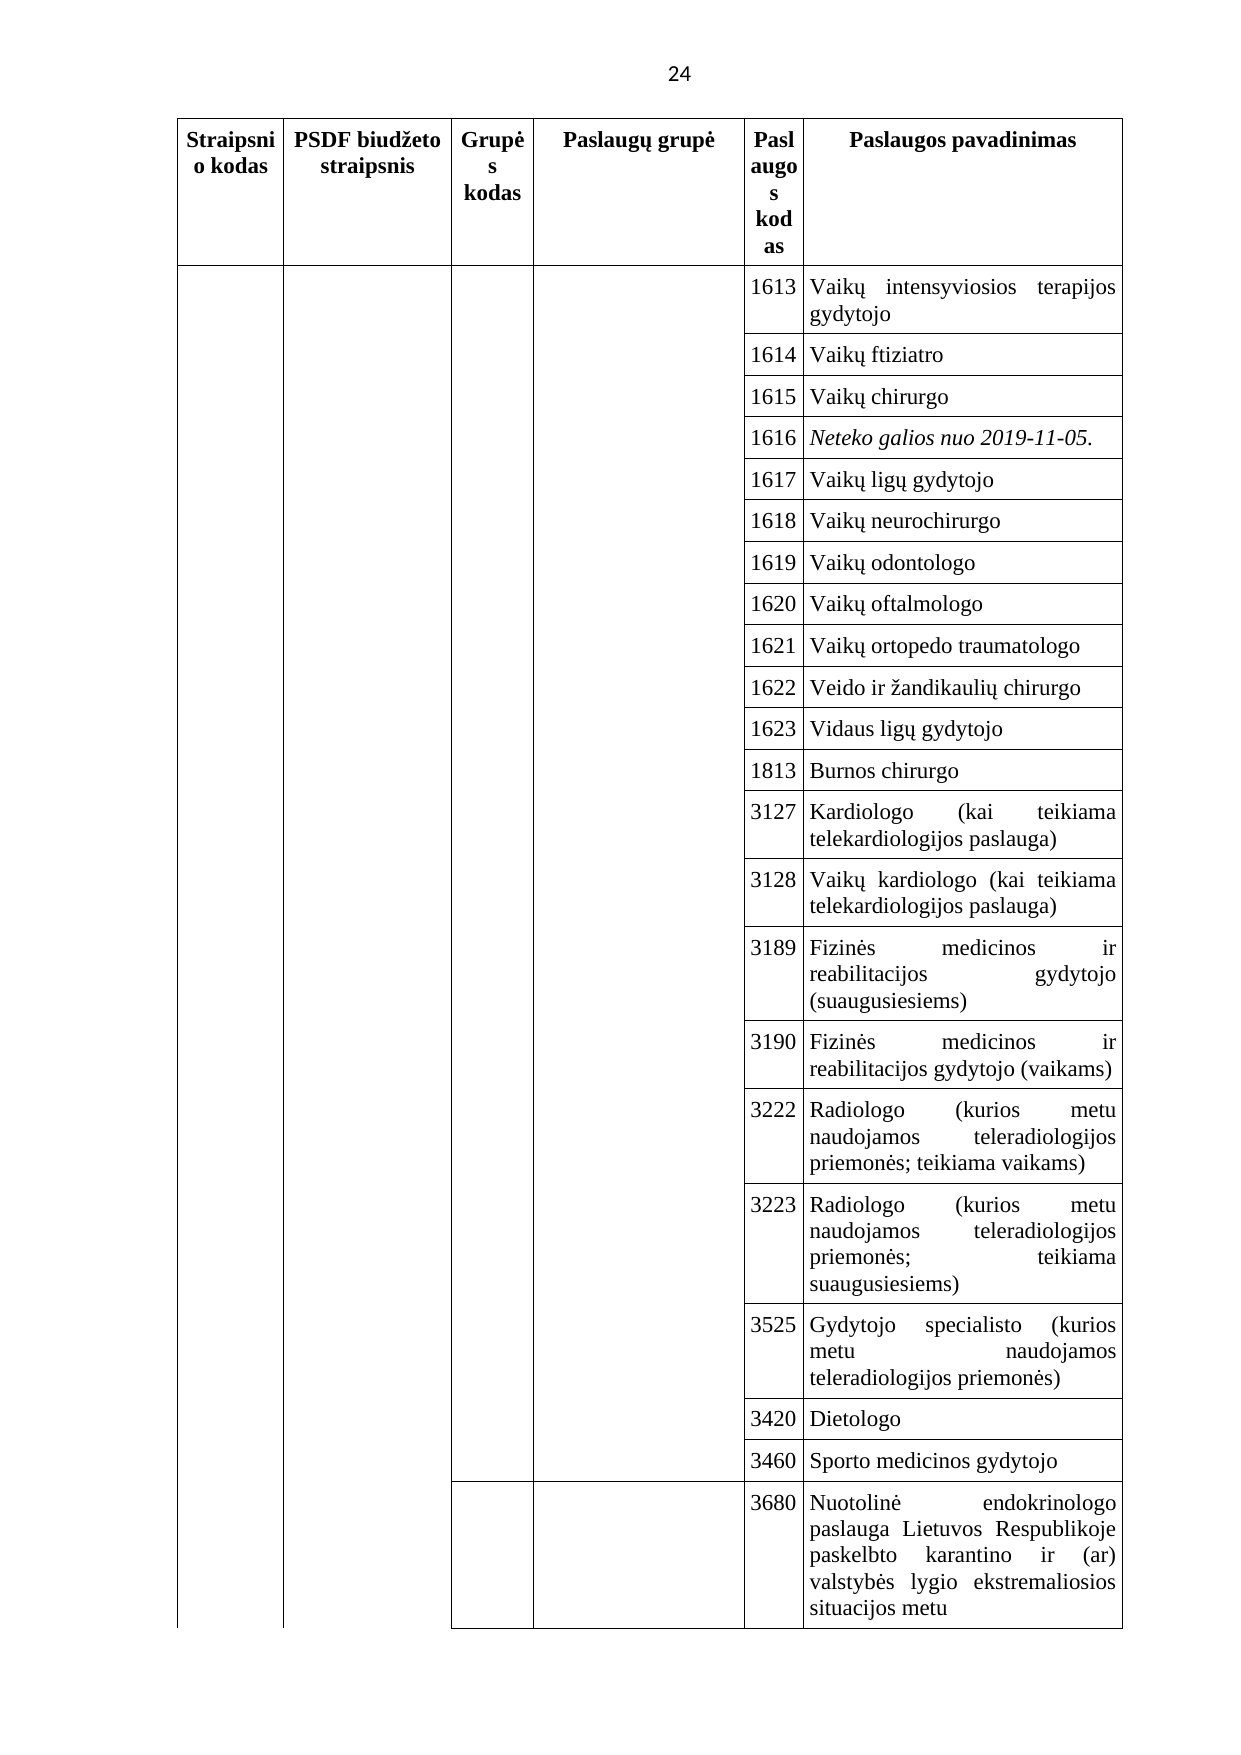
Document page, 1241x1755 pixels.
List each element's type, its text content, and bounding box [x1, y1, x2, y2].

table_cell [452, 858, 533, 926]
table_cell [452, 583, 533, 624]
table_cell [284, 1088, 451, 1182]
table_cell [452, 333, 533, 374]
table_header PSDF biudžeto straipsnis [284, 119, 451, 265]
table_cell [178, 858, 283, 926]
table_cell Vaikų chirurgo [804, 376, 1122, 416]
table_cell [534, 1020, 744, 1088]
table_cell [284, 624, 451, 666]
table_cell [178, 1303, 283, 1397]
table_cell [534, 499, 744, 541]
table_header Paslaugos pavadinimas [804, 119, 1122, 265]
table_cell [452, 1183, 533, 1303]
table_cell [284, 1303, 451, 1397]
table_cell [452, 707, 533, 749]
table_cell 3222 [745, 1089, 803, 1182]
table_cell Vaikų ortopedo traumatologo [804, 625, 1122, 666]
table_cell Dietologo [804, 1399, 1122, 1439]
table_cell 1613 [745, 266, 803, 333]
table_cell [284, 1020, 451, 1088]
table_cell Vaikų odontologo [804, 542, 1122, 582]
table_cell [534, 458, 744, 499]
table_cell [178, 926, 283, 1020]
table_cell [452, 749, 533, 790]
table_header Paslaugų grupė [534, 119, 744, 265]
table_cell [534, 707, 744, 749]
table_cell [534, 541, 744, 582]
table_cell [178, 1020, 283, 1088]
table_cell 3525 [745, 1304, 803, 1397]
table_cell [452, 1088, 533, 1182]
table_cell [534, 266, 744, 333]
table_cell [534, 1482, 744, 1627]
table_cell [284, 749, 451, 790]
table_cell [452, 624, 533, 666]
table_cell Burnos chirurgo [804, 750, 1122, 790]
table_cell [284, 375, 451, 416]
table_cell Gydytojo specialisto (kurios metu naudojamos teleradiologijos priemonės) [804, 1304, 1122, 1397]
table_cell [534, 1398, 744, 1439]
table_cell [452, 1439, 533, 1481]
table_cell [534, 583, 744, 624]
table_cell 1621 [745, 625, 803, 666]
table_cell [284, 333, 451, 374]
table_cell Vaikų neurochirurgo [804, 500, 1122, 541]
table_cell [178, 499, 283, 541]
table_cell [534, 749, 744, 790]
table_header Straipsnio kodas [178, 119, 283, 265]
table_cell [178, 707, 283, 749]
table_cell [284, 583, 451, 624]
table_cell [534, 416, 744, 458]
table_cell [452, 1482, 533, 1627]
table_cell Nuotolinė endokrinologo paslauga Lietuvos Respublikoje paskelbto karantino ir (ar) valstybės lygio ekstremaliosios situacijos metu [804, 1482, 1122, 1627]
table_cell [178, 1439, 283, 1481]
table_cell [178, 583, 283, 624]
table_cell [178, 416, 283, 458]
table_cell [452, 1020, 533, 1088]
table_cell 3460 [745, 1440, 803, 1481]
table_cell [534, 1183, 744, 1303]
table_cell [534, 666, 744, 707]
table_cell [452, 416, 533, 458]
table_cell 1618 [745, 500, 803, 541]
table_cell [284, 666, 451, 707]
table_cell [284, 1481, 451, 1627]
table_cell 1623 [745, 708, 803, 749]
table_cell [284, 458, 451, 499]
table_cell [284, 499, 451, 541]
table_cell [534, 1439, 744, 1481]
table_cell [534, 858, 744, 926]
table_cell [178, 458, 283, 499]
table_cell Vaikų ligų gydytojo [804, 459, 1122, 499]
table_cell [178, 1088, 283, 1182]
table_cell [178, 1398, 283, 1439]
table_cell Vaikų intensyviosios terapijos gydytojo [804, 266, 1122, 333]
table_cell [284, 541, 451, 582]
table_cell 3189 [745, 927, 803, 1020]
table_cell 1813 [745, 750, 803, 790]
table_cell 1615 [745, 376, 803, 416]
table_cell [452, 458, 533, 499]
table_cell Fizinės medicinos ir reabilitacijos gydytojo (vaikams) [804, 1021, 1122, 1088]
table_cell 3420 [745, 1399, 803, 1439]
table_cell 3223 [745, 1184, 803, 1303]
table_cell 3127 [745, 791, 803, 858]
table_cell [452, 1303, 533, 1397]
table_cell [284, 266, 451, 333]
table_cell [178, 266, 283, 333]
table_cell [178, 333, 283, 374]
table_cell [452, 790, 533, 858]
table_cell Veido ir žandikaulių chirurgo [804, 667, 1122, 707]
table_cell [178, 624, 283, 666]
table_cell [178, 666, 283, 707]
table_cell Vidaus ligų gydytojo [804, 708, 1122, 749]
table_cell [178, 749, 283, 790]
table_cell [178, 541, 283, 582]
table_cell Radiologo (kurios metu naudojamos teleradiologijos priemonės; teikiama vaikams) [804, 1089, 1122, 1182]
table_cell 1620 [745, 584, 803, 624]
table_cell [452, 666, 533, 707]
table_cell [284, 790, 451, 858]
table_cell Sporto medicinos gydytojo [804, 1440, 1122, 1481]
table_cell [452, 499, 533, 541]
table_cell [534, 1088, 744, 1182]
table_cell [178, 790, 283, 858]
table_cell Vaikų kardiologo (kai teikiama telekardiologijos paslauga) [804, 859, 1122, 926]
table_cell Vaikų ftiziatro [804, 334, 1122, 374]
table_cell 1619 [745, 542, 803, 582]
table_cell Fizinės medicinos ir reabilitacijos gydytojo (suaugusiesiems) [804, 927, 1122, 1020]
table_cell [178, 1183, 283, 1303]
table_cell [284, 858, 451, 926]
table_cell [178, 1481, 283, 1627]
table_cell 1614 [745, 334, 803, 374]
table_header Grupės kodas [452, 119, 533, 265]
table_cell [452, 926, 533, 1020]
table_cell [534, 926, 744, 1020]
table_cell [284, 1398, 451, 1439]
table_cell [284, 926, 451, 1020]
table_cell 1617 [745, 459, 803, 499]
table_cell 1622 [745, 667, 803, 707]
table_cell [178, 375, 283, 416]
table_cell [284, 1439, 451, 1481]
table_cell Kardiologo (kai teikiama telekardiologijos paslauga) [804, 791, 1122, 858]
table_cell [452, 375, 533, 416]
table_cell [284, 416, 451, 458]
table_cell 3190 [745, 1021, 803, 1088]
table_cell 1616 [745, 417, 803, 458]
table_cell 3128 [745, 859, 803, 926]
table_cell [284, 1183, 451, 1303]
table_cell [452, 541, 533, 582]
table_cell Neteko galios nuo 2019-11-05. [804, 417, 1122, 458]
table_cell [284, 707, 451, 749]
table_cell [534, 333, 744, 374]
table_cell [534, 624, 744, 666]
table_cell 3680 [745, 1482, 803, 1627]
table_cell [452, 1398, 533, 1439]
table_cell [534, 375, 744, 416]
table_cell Vaikų oftalmologo [804, 584, 1122, 624]
table_header Paslaugos kodas [745, 119, 803, 265]
table_cell Radiologo (kurios metu naudojamos teleradiologijos priemonės; teikiama suaugusiesiems) [804, 1184, 1122, 1303]
table_cell [452, 266, 533, 333]
table_cell [534, 1303, 744, 1397]
table_cell [534, 790, 744, 858]
